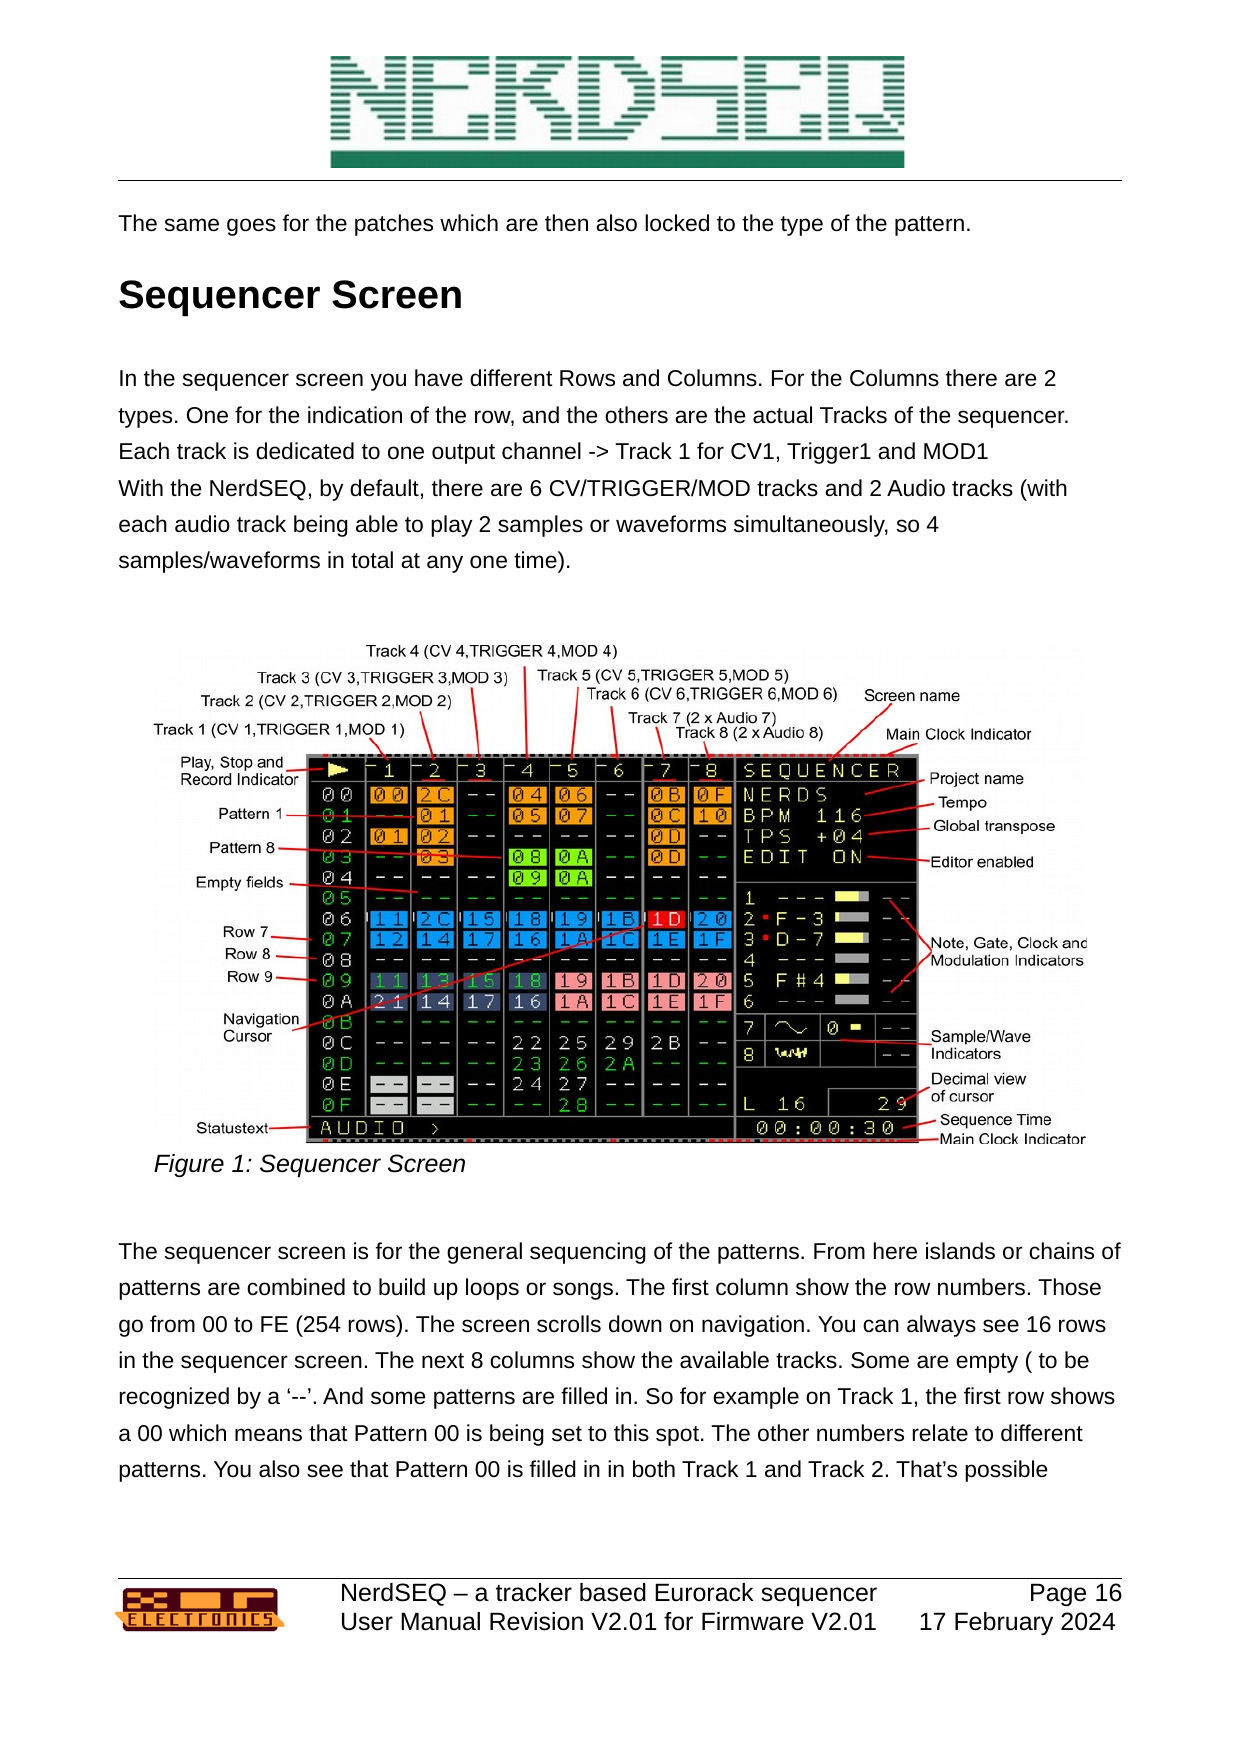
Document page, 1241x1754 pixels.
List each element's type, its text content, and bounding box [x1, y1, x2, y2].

picture [153, 645, 1087, 1144]
text With the NerdSEQ, by default, there are 6 CV/TRIGGER/MOD tracks and 2 Audio tracks (with each audio track being able to play 2 samples or waveforms simultaneously, so 4 samples/waveforms in total at any one time). [118, 474, 1122, 573]
text Figure 1: Sequencer Screen [153, 1144, 1087, 1178]
subtitle Sequencer Screen [118, 271, 1122, 317]
text In the sequencer screen you have different Rows and Columns. For the Columns there are 2 types. One for the indication of the row, and the others are the actual Tracks of the sequencer. [118, 365, 1122, 428]
text Each track is dedicated to one output channel -> Track 1 for CV1, Trigger1 and MOD1 [118, 438, 1122, 464]
text The same goes for the patches which are then also locked to the type of the pattern. [118, 209, 1122, 236]
picture [115, 1584, 285, 1634]
picture [330, 56, 905, 168]
text The sequencer screen is for the general sequencing of the patterns. From here islands or chains of patterns are combined to build up loops or songs. The first column show the row numbers. Those go from 00 to FE (254 rows). The screen scrolls down on navigation. You can always see 16 rows in the sequencer screen. The next 8 columns show the available tracks. Some are empty ( to be recognized by a ‘--’. And some patterns are filled in. So for example on Track 1, the first row shows a 00 which means that Pattern 00 is being set to this spot. The other numbers relate to different patterns. You also see that Pattern 00 is filled in in both Track 1 and Track 2. That’s possible [118, 1238, 1122, 1482]
